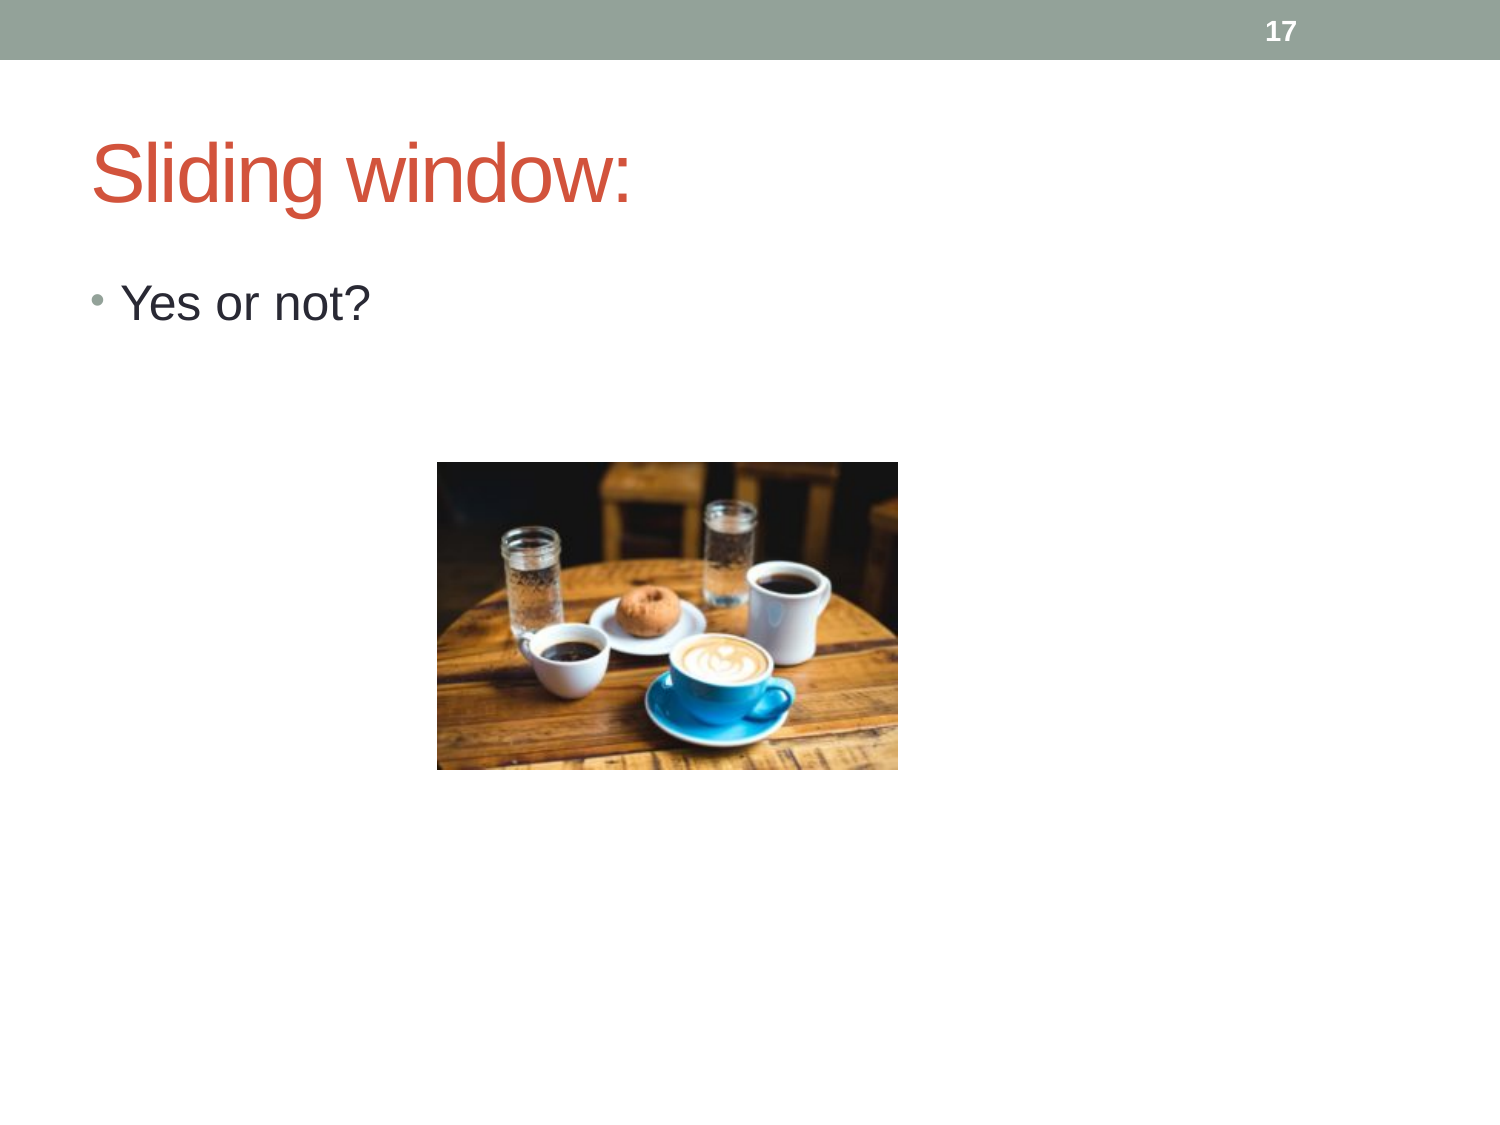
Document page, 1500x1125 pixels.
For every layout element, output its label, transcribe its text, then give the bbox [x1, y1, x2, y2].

picture [437, 462, 898, 770]
list Yes or not? [75, 262, 1425, 1063]
slide_number [1250, 3, 1425, 57]
title Sliding window: [75, 87, 1425, 250]
